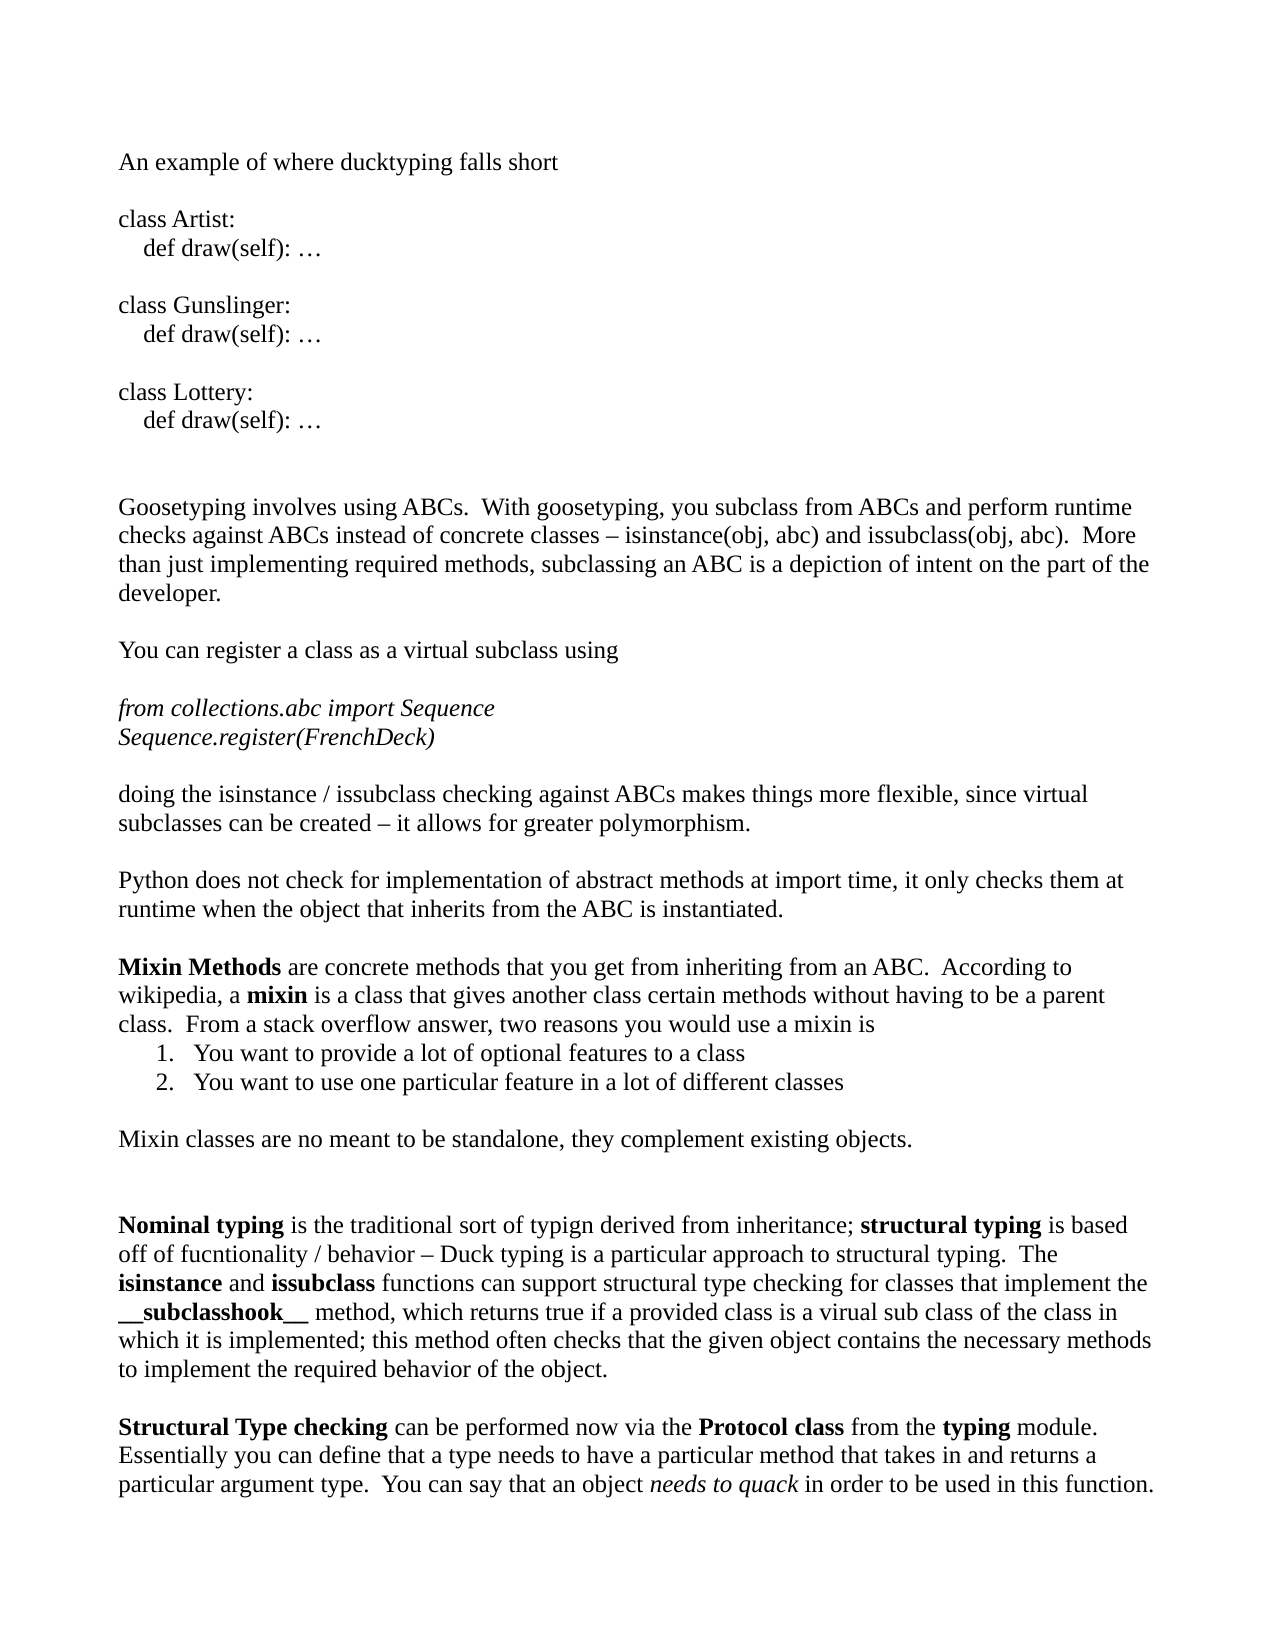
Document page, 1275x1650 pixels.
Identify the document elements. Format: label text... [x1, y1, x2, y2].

text Mixin Methods are concrete methods that you get from inheriting from an ABC. According to wikipedia, a mixin is a class that gives another class certain methods without having to be a parent class. From a stack overflow answer, two reasons you would use a mixin is [118, 952, 1157, 1038]
list You want to use one particular feature in a lot of different classes [156, 1067, 1157, 1096]
text Python does not check for implementation of abstract methods at import time, it only checks them at runtime when the object that inherits from the ABC is instantiated. [118, 866, 1157, 923]
text An example of where ducktyping falls short [118, 147, 1157, 176]
text from collections.abc import Sequence [118, 693, 1157, 722]
text def draw(self): … [118, 233, 1157, 262]
text def draw(self): … [118, 406, 1157, 434]
text Sequence.register(FrenchDeck) [118, 722, 1157, 751]
text class Artist: [118, 204, 1157, 233]
text class Gunslinger: [118, 291, 1157, 319]
text You can register a class as a virtual subclass using [118, 636, 1157, 664]
text def draw(self): … [118, 319, 1157, 348]
list You want to provide a lot of optional features to a class [156, 1038, 1157, 1067]
text class Lottery: [118, 377, 1157, 406]
text Mixin classes are no meant to be standalone, they complement existing objects. [118, 1124, 1157, 1153]
text Goosetyping involves using ABCs. With goosetyping, you subclass from ABCs and perform runtime checks against ABCs instead of concrete classes – isinstance(obj, abc) and issubclass(obj, abc). More than just implementing required methods, subclassing an ABC is a depiction of intent on the part of the developer. [118, 492, 1157, 607]
text Nominal typing is the traditional sort of typign derived from inheritance; structural typing is based off of fucntionality / behavior – Duck typing is a particular approach to structural typing. The isinstance and issubclass functions can support structural type checking for classes that implement the __subclasshook__ method, which returns true if a provided class is a virual sub class of the class in which it is implemented; this method often checks that the given object contains the necessary methods to implement the required behavior of the object. [118, 1211, 1157, 1383]
text doing the isinstance / issubclass checking against ABCs makes things more flexible, since virtual subclasses can be created – it allows for greater polymorphism. [118, 779, 1157, 837]
text Structural Type checking can be performed now via the Protocol class from the typing module. Essentially you can define that a type needs to have a particular method that takes in and returns a particular argument type. You can say that an object needs to quack in order to be used in this function. [118, 1412, 1157, 1498]
